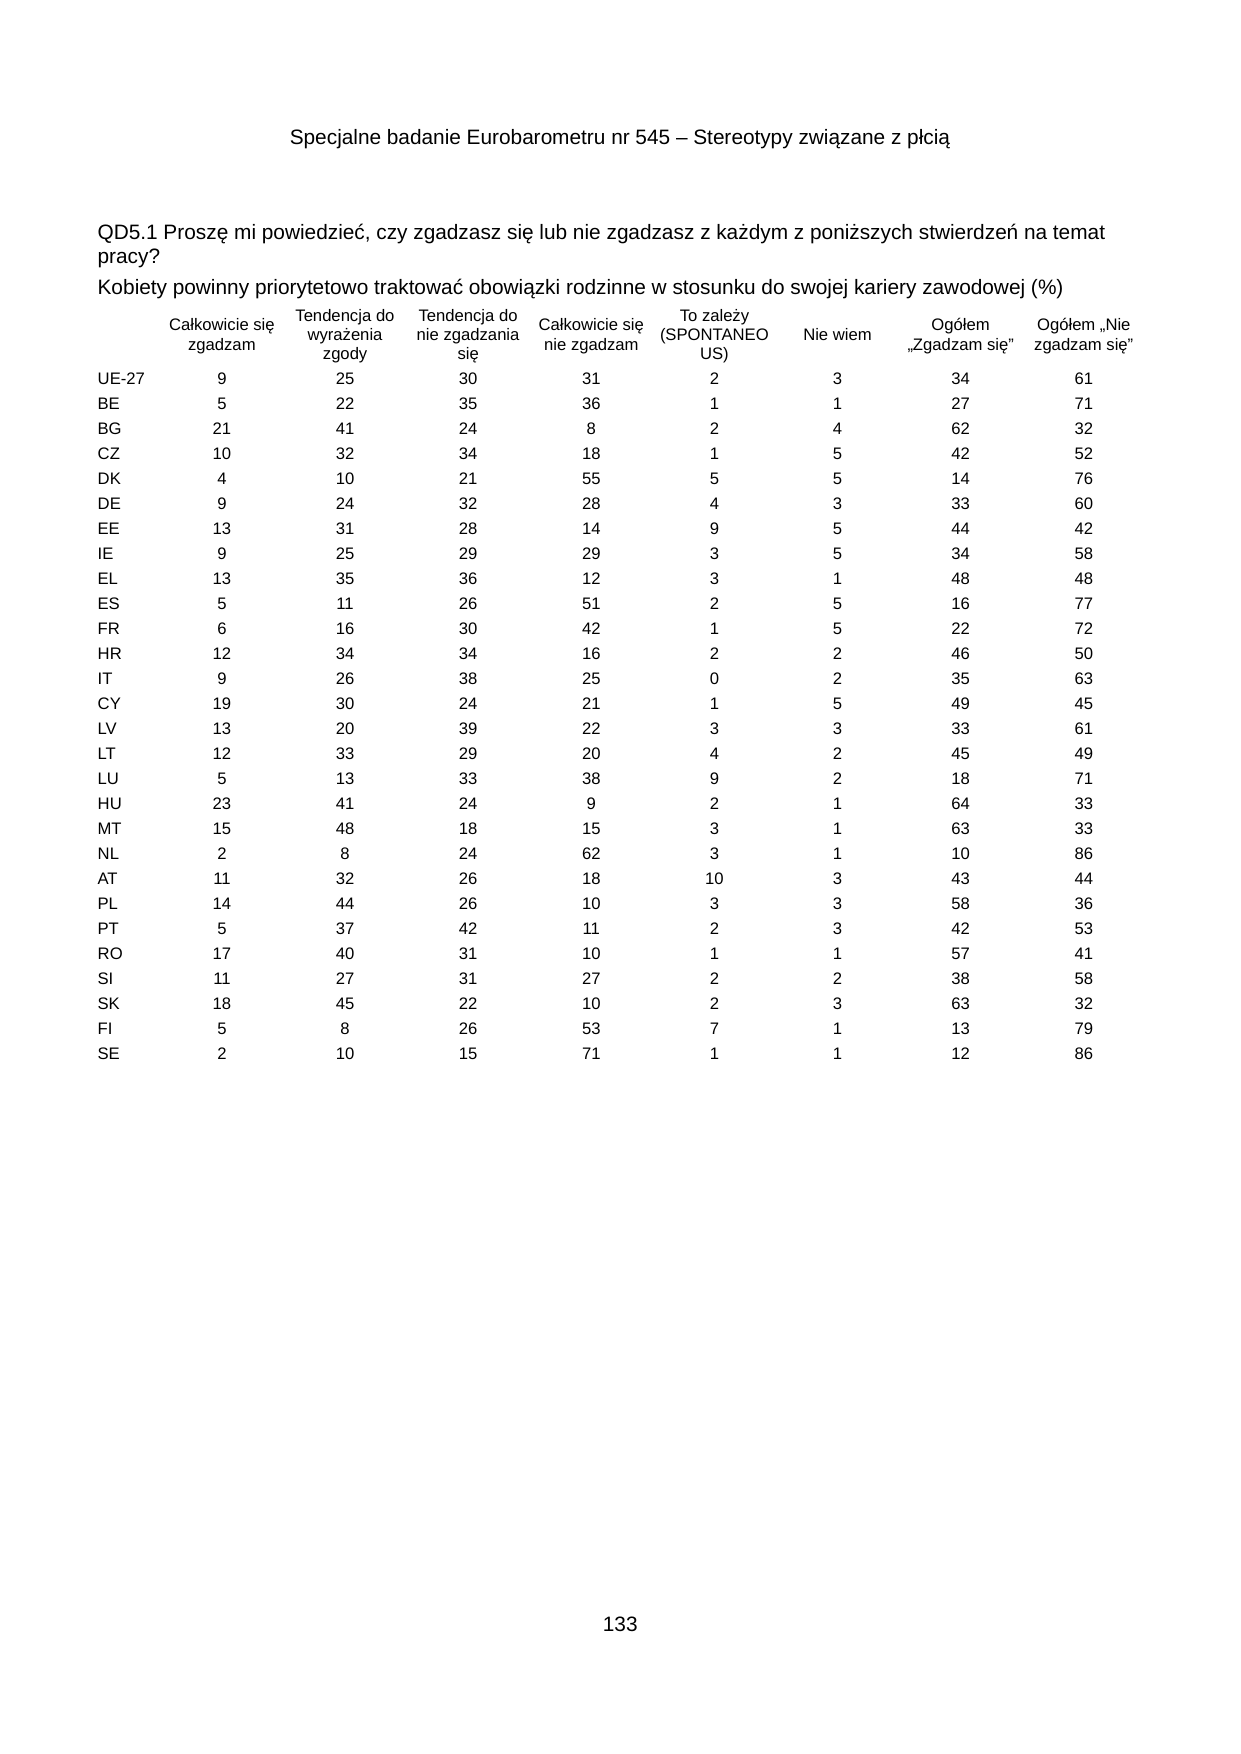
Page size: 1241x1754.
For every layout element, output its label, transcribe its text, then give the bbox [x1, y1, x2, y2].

table_cell 24 [283, 491, 406, 516]
table_cell 5 [776, 516, 899, 541]
table_cell 43 [899, 866, 1022, 891]
table_cell 4 [653, 741, 776, 766]
table_header QD5.1 Proszę mi powiedzieć, czy zgadzasz się lub nie zgadzasz z każdym z poniższych stwierdzeń na temat pracy? [95, 217, 1145, 270]
table_cell 42 [899, 916, 1022, 941]
table_cell Nie wiem [776, 303, 899, 366]
table_cell 22 [406, 991, 529, 1016]
table_cell 17 [160, 941, 283, 966]
table_cell 18 [160, 991, 283, 1016]
table_cell 1 [776, 791, 899, 816]
table_cell 18 [899, 766, 1022, 791]
table_cell 3 [653, 541, 776, 566]
table_cell 11 [530, 916, 653, 941]
table_cell 2 [653, 791, 776, 816]
table_cell 8 [530, 416, 653, 441]
table_cell 49 [1022, 741, 1145, 766]
table_cell 26 [406, 591, 529, 616]
table_cell 48 [1022, 566, 1145, 591]
table_cell 3 [776, 891, 899, 916]
table_cell 1 [776, 566, 899, 591]
table_cell SK [95, 991, 160, 1016]
table_cell 13 [160, 716, 283, 741]
table_cell 21 [160, 416, 283, 441]
table_cell 86 [1022, 1041, 1145, 1066]
table_cell 3 [653, 716, 776, 741]
table_cell 10 [653, 866, 776, 891]
table_cell 32 [283, 866, 406, 891]
table_cell 62 [899, 416, 1022, 441]
table_cell 2 [653, 991, 776, 1016]
table_cell 3 [653, 841, 776, 866]
table_cell 2 [160, 841, 283, 866]
table_cell 1 [653, 391, 776, 416]
table_cell [95, 303, 160, 366]
table_cell 5 [776, 691, 899, 716]
table_cell 14 [530, 516, 653, 541]
table_cell 2 [653, 966, 776, 991]
table_cell Tendencja do wyrażenia zgody [283, 303, 406, 366]
table_cell 2 [776, 741, 899, 766]
table_cell 18 [530, 441, 653, 466]
table_cell LV [95, 716, 160, 741]
table_cell 28 [406, 516, 529, 541]
table_cell 9 [653, 766, 776, 791]
table_cell 44 [283, 891, 406, 916]
table_cell 86 [1022, 841, 1145, 866]
table_cell 1 [776, 841, 899, 866]
table_cell 42 [530, 616, 653, 641]
table_cell 30 [283, 691, 406, 716]
table_cell 33 [899, 716, 1022, 741]
table_cell 26 [406, 891, 529, 916]
table_cell 12 [160, 641, 283, 666]
table_cell AT [95, 866, 160, 891]
table_cell 5 [776, 466, 899, 491]
table_cell BG [95, 416, 160, 441]
table_cell 24 [406, 791, 529, 816]
table_cell 32 [1022, 416, 1145, 441]
table_cell 27 [283, 966, 406, 991]
table_cell 55 [530, 466, 653, 491]
table_cell 26 [406, 866, 529, 891]
table_cell 3 [653, 566, 776, 591]
table_cell 4 [776, 416, 899, 441]
table_cell 64 [899, 791, 1022, 816]
table_cell CZ [95, 441, 160, 466]
table_cell 42 [1022, 516, 1145, 541]
table_cell IE [95, 541, 160, 566]
table_cell 2 [653, 641, 776, 666]
table_cell 3 [653, 891, 776, 916]
table_cell 63 [1022, 666, 1145, 691]
table_cell 26 [283, 666, 406, 691]
table_cell 25 [283, 366, 406, 391]
table_cell 5 [776, 591, 899, 616]
table_cell 5 [160, 1016, 283, 1041]
table_cell 34 [406, 441, 529, 466]
table_cell 53 [1022, 916, 1145, 941]
table_cell 3 [776, 491, 899, 516]
table_cell 1 [776, 816, 899, 841]
table_cell MT [95, 816, 160, 841]
table_cell 33 [283, 741, 406, 766]
table_cell 12 [899, 1041, 1022, 1066]
table_cell 18 [406, 816, 529, 841]
table_cell 63 [899, 816, 1022, 841]
table_cell 58 [899, 891, 1022, 916]
table_cell 34 [899, 541, 1022, 566]
table_cell 12 [160, 741, 283, 766]
table_cell 24 [406, 691, 529, 716]
table_cell 30 [406, 616, 529, 641]
table_cell 36 [406, 566, 529, 591]
table_cell HU [95, 791, 160, 816]
table_cell 24 [406, 416, 529, 441]
table_cell 38 [530, 766, 653, 791]
table_cell 13 [160, 566, 283, 591]
table_cell 39 [406, 716, 529, 741]
table_cell 13 [160, 516, 283, 541]
table_cell HR [95, 641, 160, 666]
table_cell 1 [653, 441, 776, 466]
table_cell 16 [899, 591, 1022, 616]
table_cell 57 [899, 941, 1022, 966]
table_cell 3 [776, 716, 899, 741]
table_cell 29 [406, 541, 529, 566]
table_cell 10 [283, 466, 406, 491]
table_cell 9 [653, 516, 776, 541]
table_cell 45 [899, 741, 1022, 766]
table_cell 71 [530, 1041, 653, 1066]
table_cell 30 [406, 366, 529, 391]
table_cell 35 [283, 566, 406, 591]
table_cell 61 [1022, 716, 1145, 741]
table_cell 2 [776, 641, 899, 666]
table_cell 32 [1022, 991, 1145, 1016]
table_cell 8 [283, 841, 406, 866]
table_cell 32 [283, 441, 406, 466]
table_cell 5 [160, 591, 283, 616]
table_cell 10 [530, 941, 653, 966]
table_cell 10 [283, 1041, 406, 1066]
table_cell 1 [776, 391, 899, 416]
table_cell 58 [1022, 966, 1145, 991]
table_cell CY [95, 691, 160, 716]
table_cell 15 [160, 816, 283, 841]
table_cell 5 [160, 391, 283, 416]
table_cell 23 [160, 791, 283, 816]
table_cell 49 [899, 691, 1022, 716]
table_cell 1 [776, 1041, 899, 1066]
table_cell 76 [1022, 466, 1145, 491]
table_cell 10 [160, 441, 283, 466]
table_cell 51 [530, 591, 653, 616]
table_cell 9 [160, 541, 283, 566]
table_cell 2 [653, 916, 776, 941]
table_cell 2 [653, 416, 776, 441]
table_cell 1 [653, 1041, 776, 1066]
table_cell LT [95, 741, 160, 766]
table_cell 37 [283, 916, 406, 941]
table_cell IT [95, 666, 160, 691]
table_cell Ogółem „Zgadzam się” [899, 303, 1022, 366]
table_cell RO [95, 941, 160, 966]
table_cell 63 [899, 991, 1022, 1016]
table_cell EE [95, 516, 160, 541]
table_cell 33 [899, 491, 1022, 516]
table_cell 15 [406, 1041, 529, 1066]
table_cell 38 [406, 666, 529, 691]
table_cell Tendencja do nie zgadzania się [406, 303, 529, 366]
table_cell 72 [1022, 616, 1145, 641]
table_cell DE [95, 491, 160, 516]
table_cell 4 [160, 466, 283, 491]
table_cell 1 [653, 691, 776, 716]
table_cell 10 [899, 841, 1022, 866]
table_cell 18 [530, 866, 653, 891]
table_cell 34 [283, 641, 406, 666]
table_cell 2 [776, 966, 899, 991]
table_cell 21 [406, 466, 529, 491]
table_cell 6 [160, 616, 283, 641]
table_cell 7 [653, 1016, 776, 1041]
table_cell 5 [776, 441, 899, 466]
table_cell 45 [283, 991, 406, 1016]
table_cell 44 [1022, 866, 1145, 891]
table_cell 3 [776, 916, 899, 941]
table_cell Całkowicie się nie zgadzam [530, 303, 653, 366]
table_cell NL [95, 841, 160, 866]
table_cell 34 [899, 366, 1022, 391]
table_cell 2 [653, 591, 776, 616]
table_cell 1 [776, 941, 899, 966]
table_cell SI [95, 966, 160, 991]
table_cell PT [95, 916, 160, 941]
table_cell 5 [776, 616, 899, 641]
table_cell 31 [530, 366, 653, 391]
table_cell Całkowicie się zgadzam [160, 303, 283, 366]
table_cell 2 [776, 666, 899, 691]
table_cell 11 [283, 591, 406, 616]
table_cell 9 [160, 366, 283, 391]
table_cell 26 [406, 1016, 529, 1041]
table_cell 21 [530, 691, 653, 716]
table_cell 9 [530, 791, 653, 816]
table_cell 14 [160, 891, 283, 916]
table_cell 3 [776, 991, 899, 1016]
table_cell 38 [899, 966, 1022, 991]
table_cell 2 [160, 1041, 283, 1066]
table_cell 52 [1022, 441, 1145, 466]
table_cell Ogółem „Nie zgadzam się” [1022, 303, 1145, 366]
table_cell 1 [653, 616, 776, 641]
table_cell 11 [160, 866, 283, 891]
table_cell 5 [776, 541, 899, 566]
table_cell 41 [283, 791, 406, 816]
table_cell UE-27 [95, 366, 160, 391]
table_cell 58 [1022, 541, 1145, 566]
table_cell 16 [283, 616, 406, 641]
table_cell 35 [899, 666, 1022, 691]
table_cell 2 [776, 766, 899, 791]
table_cell 44 [899, 516, 1022, 541]
table_cell 3 [653, 816, 776, 841]
table_cell 0 [653, 666, 776, 691]
table_cell EL [95, 566, 160, 591]
table_cell 53 [530, 1016, 653, 1041]
table_cell FR [95, 616, 160, 641]
table_cell 46 [899, 641, 1022, 666]
table_cell 33 [1022, 791, 1145, 816]
table_cell 31 [406, 966, 529, 991]
table_cell BE [95, 391, 160, 416]
table_cell 61 [1022, 366, 1145, 391]
table_cell 3 [776, 366, 899, 391]
table_cell 19 [160, 691, 283, 716]
table_cell 3 [776, 866, 899, 891]
table_cell 9 [160, 666, 283, 691]
table_cell 10 [530, 991, 653, 1016]
table_cell 40 [283, 941, 406, 966]
table_cell 29 [406, 741, 529, 766]
table_cell 16 [530, 641, 653, 666]
table_cell 32 [406, 491, 529, 516]
table_cell 33 [1022, 816, 1145, 841]
table_cell To zależy (SPONTANEOUS) [653, 303, 776, 366]
table_cell 41 [1022, 941, 1145, 966]
table_cell ES [95, 591, 160, 616]
table_cell 79 [1022, 1016, 1145, 1041]
table_cell 22 [283, 391, 406, 416]
table_cell 77 [1022, 591, 1145, 616]
table_cell 35 [406, 391, 529, 416]
table_cell 41 [283, 416, 406, 441]
table_cell 8 [283, 1016, 406, 1041]
table_cell 27 [530, 966, 653, 991]
table_cell 27 [899, 391, 1022, 416]
table_cell 20 [530, 741, 653, 766]
table_cell 20 [283, 716, 406, 741]
table_cell 28 [530, 491, 653, 516]
table_cell 5 [160, 916, 283, 941]
table_cell 36 [530, 391, 653, 416]
table_cell LU [95, 766, 160, 791]
table_cell 71 [1022, 391, 1145, 416]
table_cell 22 [530, 716, 653, 741]
table_cell 36 [1022, 891, 1145, 916]
table_cell 33 [406, 766, 529, 791]
table_cell 1 [776, 1016, 899, 1041]
table_cell 9 [160, 491, 283, 516]
table_cell 42 [899, 441, 1022, 466]
table_cell 50 [1022, 641, 1145, 666]
table_cell 60 [1022, 491, 1145, 516]
table_cell 71 [1022, 766, 1145, 791]
table_cell 14 [899, 466, 1022, 491]
table_cell 5 [653, 466, 776, 491]
table_cell 25 [283, 541, 406, 566]
table_cell 5 [160, 766, 283, 791]
table_cell 24 [406, 841, 529, 866]
table_cell 13 [899, 1016, 1022, 1041]
table_cell 34 [406, 641, 529, 666]
table_cell 31 [406, 941, 529, 966]
table_cell FI [95, 1016, 160, 1041]
table_cell 1 [653, 941, 776, 966]
table_cell 42 [406, 916, 529, 941]
table_cell 15 [530, 816, 653, 841]
table_cell 48 [283, 816, 406, 841]
table_cell 31 [283, 516, 406, 541]
table_cell PL [95, 891, 160, 916]
table_cell 45 [1022, 691, 1145, 716]
table_cell 29 [530, 541, 653, 566]
table_cell DK [95, 466, 160, 491]
table_cell 11 [160, 966, 283, 991]
table_cell Kobiety powinny priorytetowo traktować obowiązki rodzinne w stosunku do swojej kariery zawodowej (%) [95, 270, 1145, 303]
table_cell 25 [530, 666, 653, 691]
table_cell 10 [530, 891, 653, 916]
table_cell SE [95, 1041, 160, 1066]
table_cell 13 [283, 766, 406, 791]
table_cell 2 [653, 366, 776, 391]
table_cell 12 [530, 566, 653, 591]
table_cell 48 [899, 566, 1022, 591]
table_cell 62 [530, 841, 653, 866]
table_cell 4 [653, 491, 776, 516]
table_cell 22 [899, 616, 1022, 641]
